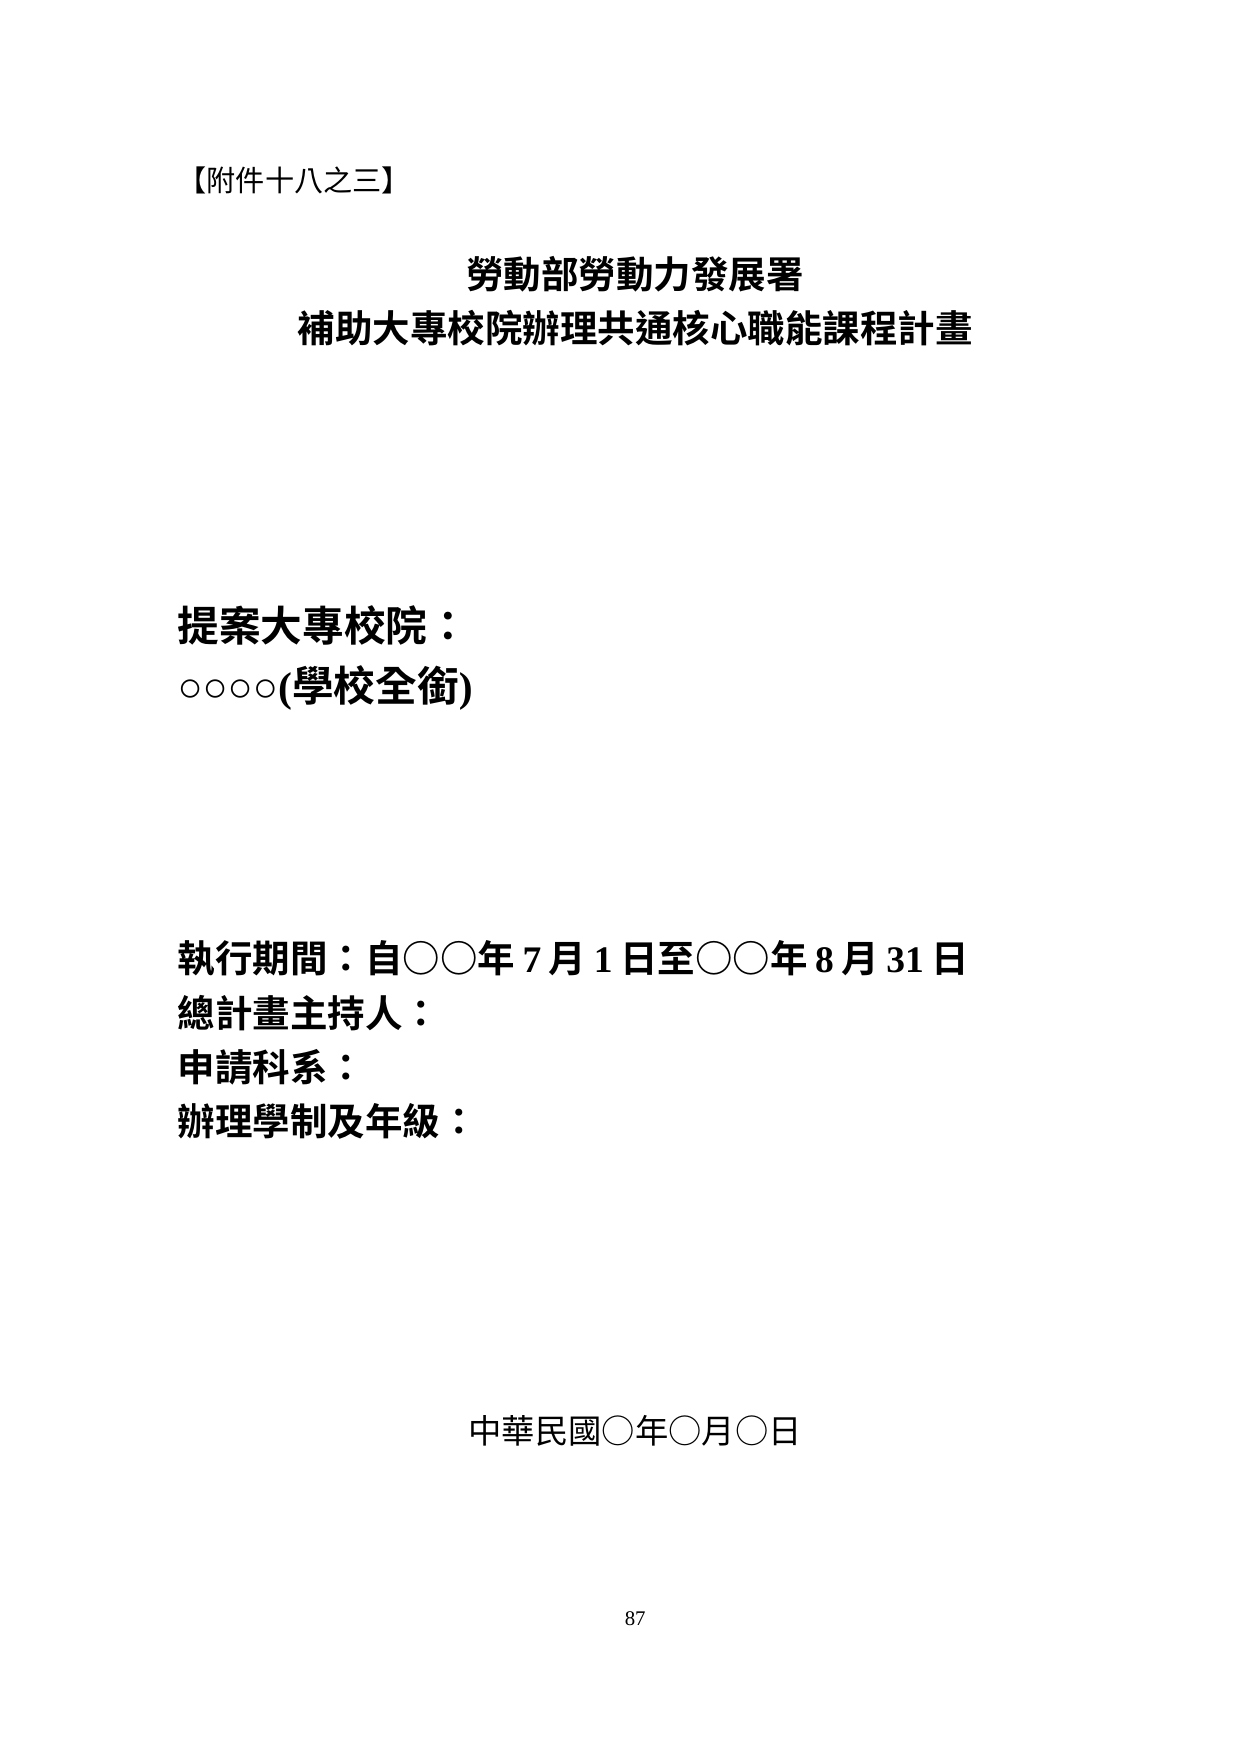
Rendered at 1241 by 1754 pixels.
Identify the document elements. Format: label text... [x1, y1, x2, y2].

text 【附件十八之三】 [177, 148, 1092, 202]
text 辦理學制及年級： [177, 1092, 1092, 1146]
text 中華民國○年○月○日 [177, 1405, 1092, 1453]
text ○○○○(學校全銜) [177, 653, 1092, 714]
text 提案大專校院： [177, 593, 1092, 653]
text 執行期間：自○○年7月1日至○○年8月31日 [177, 929, 1092, 984]
text 申請科系： [177, 1038, 1092, 1092]
text 補助大專校院辦理共通核心職能課程計畫 [177, 299, 1092, 353]
text 勞動部勞動力發展署 [177, 245, 1092, 299]
text 總計畫主持人： [177, 984, 1092, 1038]
